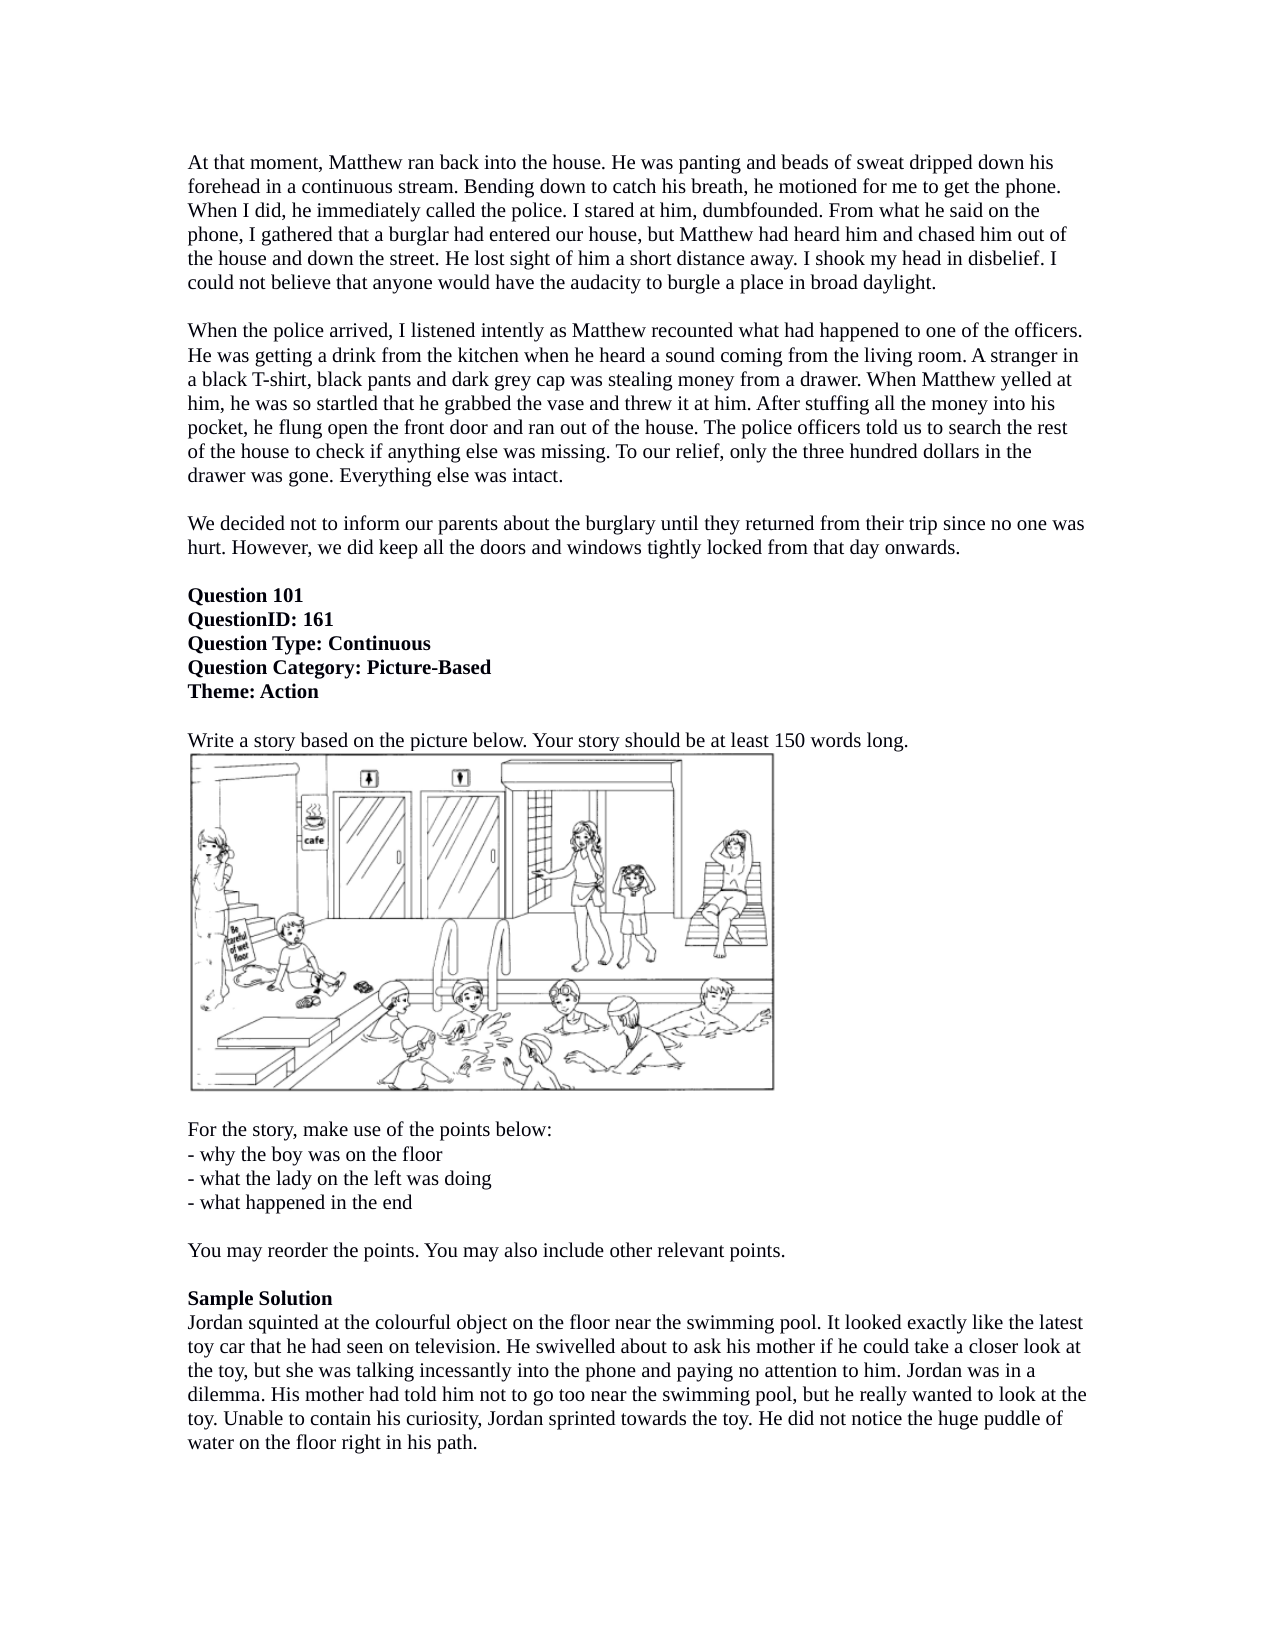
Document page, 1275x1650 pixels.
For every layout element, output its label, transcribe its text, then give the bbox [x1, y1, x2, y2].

text Jordan squinted at the colourful object on the floor near the swimming pool. It looked exactly like the latest toy car that he had seen on television. He swivelled about to ask his mother if he could take a closer look at the toy, but she was talking incessantly into the phone and paying no attention to him. Jordan was in a dilemma. His mother had told him not to go too near the swimming pool, but he really wanted to look at the toy. Unable to contain his curiosity, Jordan sprinted towards the toy. He did not notice the huge puddle of water on the floor right in his path. [187, 1310, 1087, 1454]
text For the story, make use of the points below: [187, 1117, 1087, 1141]
text We decided not to inform our parents about the burglary until they returned from their trip since no one was hurt. However, we did keep all the doors and windows tightly locked from that day onwards. [187, 511, 1087, 559]
text At that moment, Matthew ran back into the house. He was panting and beads of sweat dripped down his forehead in a continuous stream. Bending down to catch his breath, he motioned for me to get the phone. When I did, he immediately called the police. I stared at him, dumbfounded. From what he said on the phone, I gathered that a burglar had entered our house, but Matthew had heard him and chased him out of the house and down the street. He lost sight of him a short distance away. I shook my head in disbelief. I could not believe that anyone would have the audacity to burgle a place in broad daylight. [187, 150, 1087, 294]
text - why the boy was on the floor [187, 1141, 1087, 1166]
text Sample Solution [187, 1286, 1087, 1310]
picture [187, 751, 778, 1094]
text Theme: Action [187, 679, 1087, 703]
text QuestionID: 161 [187, 607, 1087, 631]
text Question 101 [187, 583, 1087, 607]
text - what the lady on the left was doing [187, 1166, 1087, 1189]
text When the police arrived, I listened intently as Matthew recounted what had happened to one of the officers. He was getting a drink from the kitchen when he heard a sound coming from the living room. A stranger in a black T-shirt, black pants and dark grey cap was stealing money from a drawer. When Matthew yelled at him, he was so startled that he grabbed the vase and threw it at him. After stuffing all the money into his pocket, he flung open the front door and ran out of the house. The police officers told us to search the rest of the house to check if anything else was missing. To our relief, only the three hundred dollars in the drawer was gone. Everything else was intact. [187, 318, 1087, 487]
text Question Type: Continuous [187, 631, 1087, 655]
text Write a story based on the picture below. Your story should be at least 150 words long. [187, 727, 1087, 752]
text You may reorder the points. You may also include other relevant points. [187, 1238, 1087, 1262]
text - what happened in the end [187, 1189, 1087, 1214]
text Question Category: Picture-Based [187, 655, 1087, 679]
